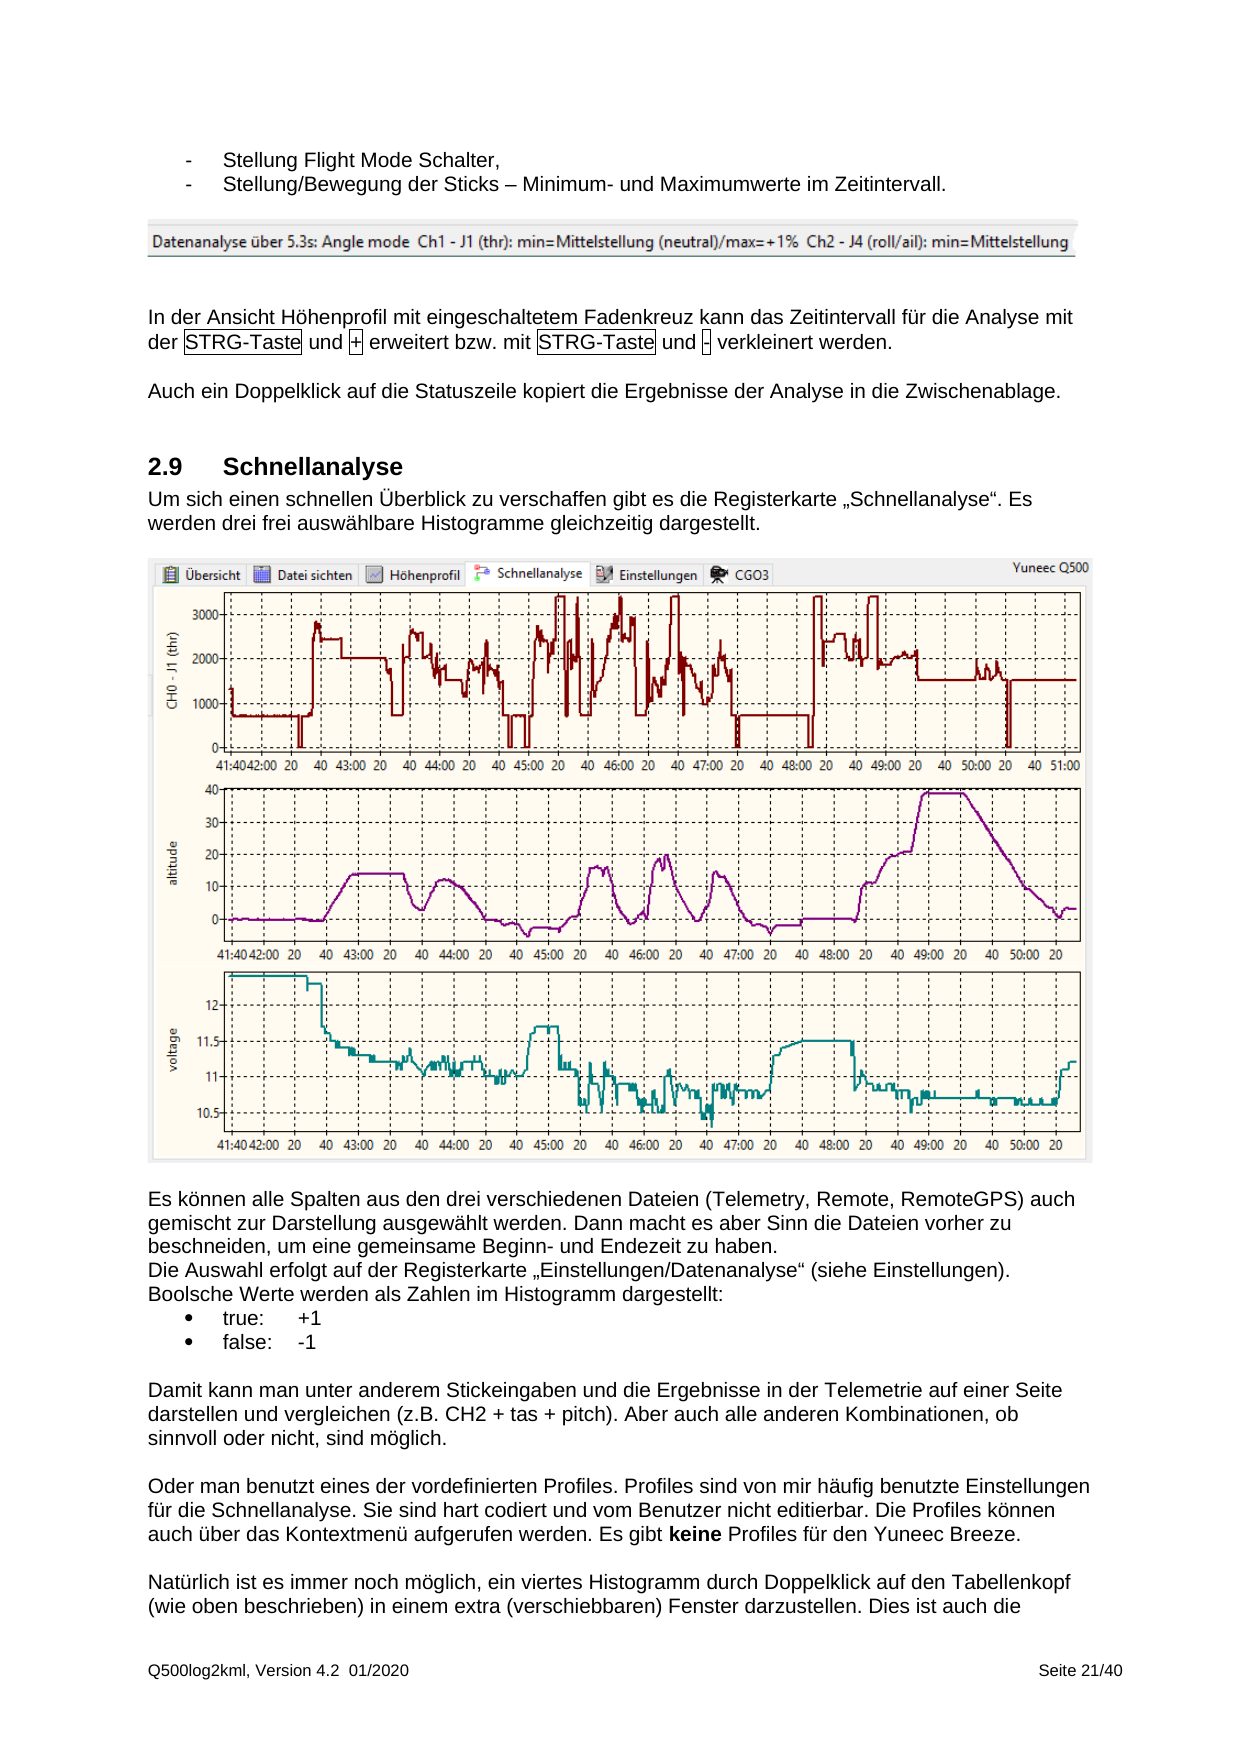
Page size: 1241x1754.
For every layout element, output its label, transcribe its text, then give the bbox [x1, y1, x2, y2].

text In der Ansicht Höhenprofil mit eingeschaltetem Fadenkreuz kann das Zeitintervall für die Analyse mit der STRG-Taste und + erweitert bzw. mit STRG-Taste und - verkleinert werden. [148, 305, 1093, 355]
picture [147, 219, 1093, 257]
text Boolsche Werte werden als Zahlen im Histogramm dargestellt: [148, 1282, 1093, 1306]
text Es können alle Spalten aus den drei verschiedenen Dateien (Telemetry, Remote, RemoteGPS) auch gemischt zur Darstellung ausgewählt werden. Dann macht es aber Sinn die Dateien vorher zu beschneiden, um eine gemeinsame Beginn- und Endezeit zu haben. [148, 1186, 1093, 1258]
text Oder man benutzt eines der vordefinierten Profiles. Profiles sind von mir häufig benutzte Einstellungen für die Schnellanalyse. Sie sind hart codiert und vom Benutzer nicht editierbar. Die Profiles können auch über das Kontextmenü aufgerufen werden. Es gibt keine Profiles für den Yuneec Breeze. [148, 1474, 1093, 1546]
list false: -1 [185, 1330, 1093, 1354]
list true: +1 [185, 1306, 1093, 1330]
text Auch ein Doppelklick auf die Statuszeile kopiert die Ergebnisse der Analyse in die Zwischenablage. [148, 379, 1093, 403]
text Um sich einen schnellen Überblick zu verschaffen gibt es die Registerkarte „Schnellanalyse“. Es werden drei frei auswählbare Histogramme gleichzeitig dargestellt. [148, 487, 1093, 535]
list Stellung/Bewegung der Sticks – Minimum- und Maximumwerte im Zeitintervall. [185, 172, 1093, 196]
subtitle Schnellanalyse [148, 452, 1093, 481]
text Damit kann man unter anderem Stickeingaben und die Ergebnisse in der Telemetrie auf einer Seite darstellen und vergleichen (z.B. CH2 + tas + pitch). Aber auch alle anderen Kombinationen, ob sinnvoll oder nicht, sind möglich. [148, 1378, 1093, 1450]
text Natürlich ist es immer noch möglich, ein viertes Histogramm durch Doppelklick auf den Tabellenkopf (wie oben beschrieben) in einem extra (verschiebbaren) Fenster darzustellen. Dies ist auch die [148, 1570, 1093, 1618]
picture [147, 558, 1093, 1163]
list Stellung Flight Mode Schalter, [185, 148, 1093, 172]
text Die Auswahl erfolgt auf der Registerkarte „Einstellungen/Datenanalyse“ (siehe Einstellungen). [148, 1258, 1093, 1282]
